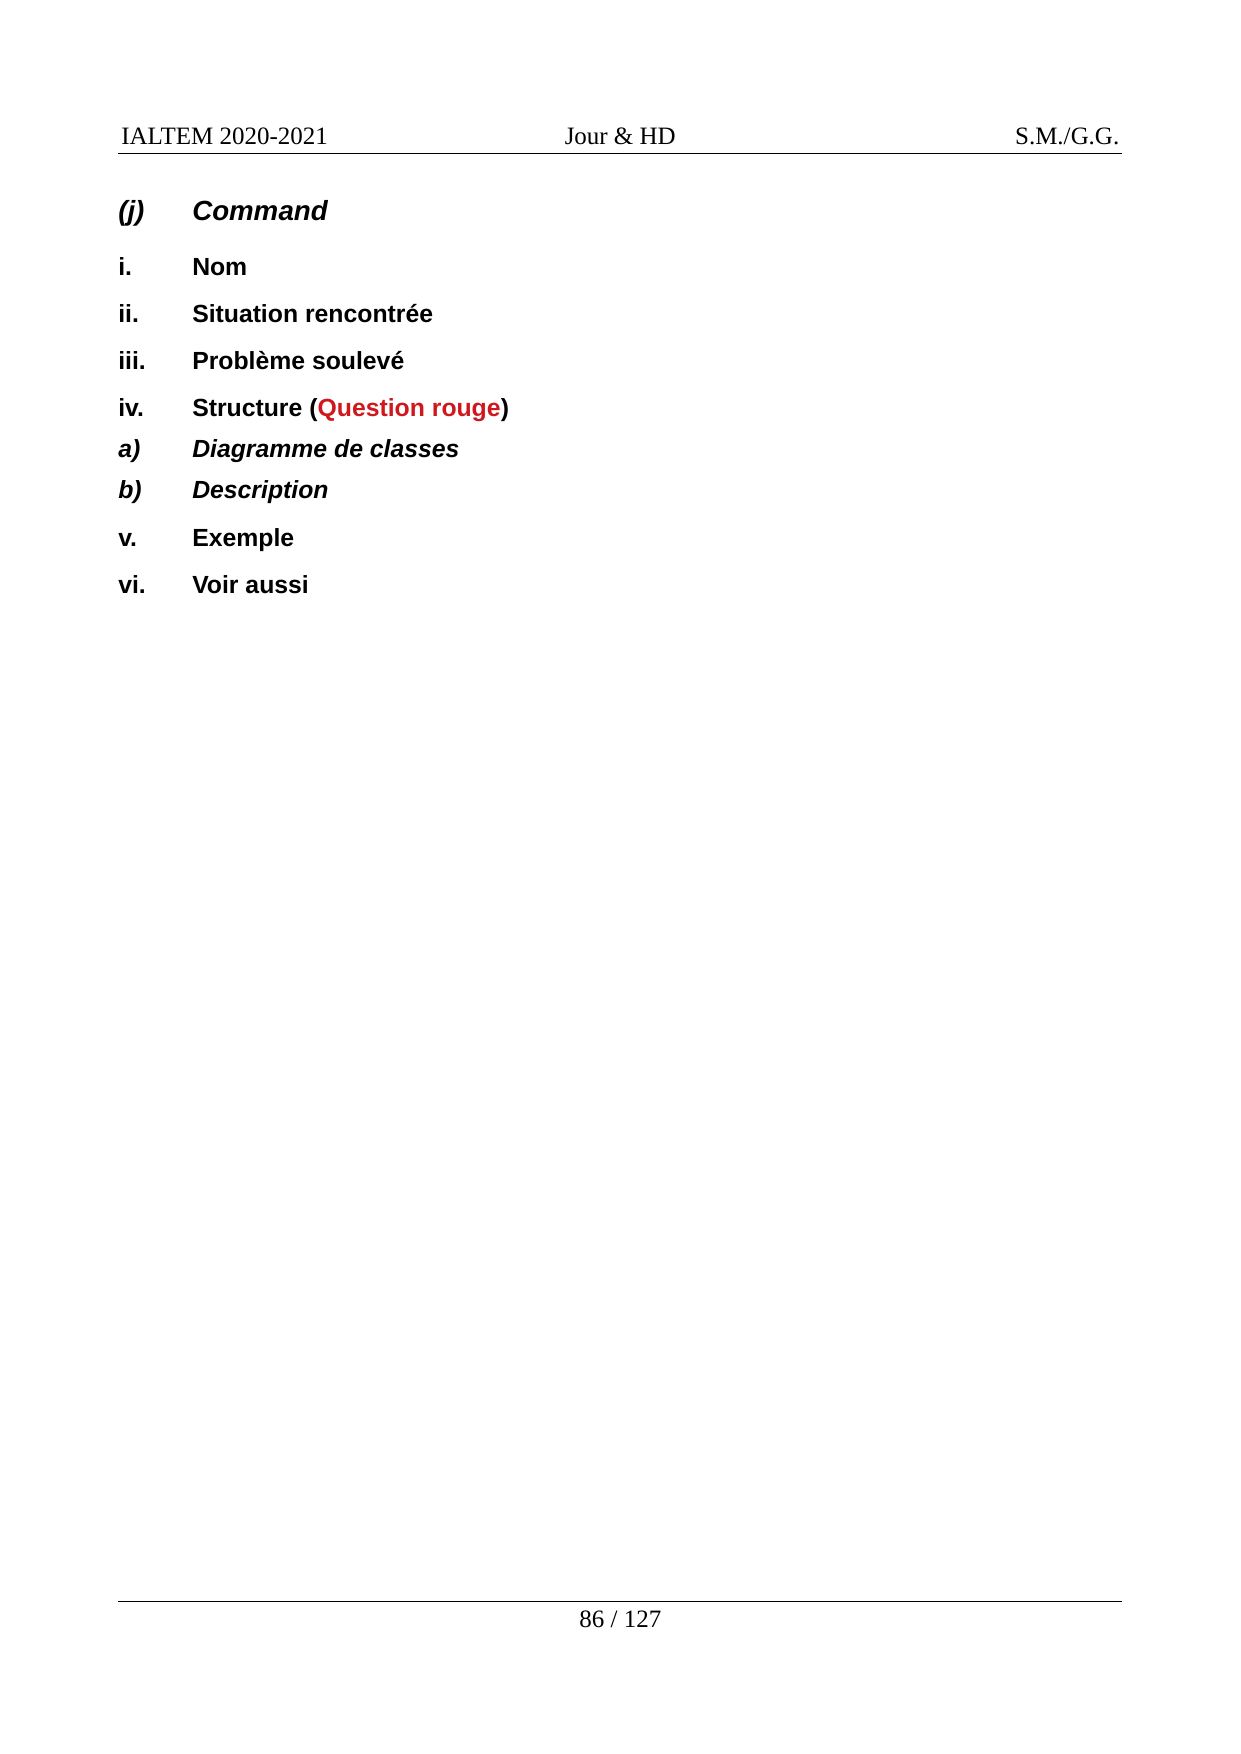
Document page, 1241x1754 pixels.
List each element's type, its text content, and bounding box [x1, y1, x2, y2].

subtitle Voir aussi [118, 570, 1122, 599]
subtitle Nom [118, 252, 1122, 280]
subtitle Diagramme de classes [118, 434, 1122, 463]
subtitle Description [118, 476, 1122, 504]
subtitle Situation rencontrée [118, 299, 1122, 327]
subtitle Problème soulevé [118, 346, 1122, 375]
subtitle Command [118, 195, 1122, 227]
subtitle Exemple [118, 523, 1122, 551]
subtitle Structure (Question rouge) [118, 393, 1122, 422]
